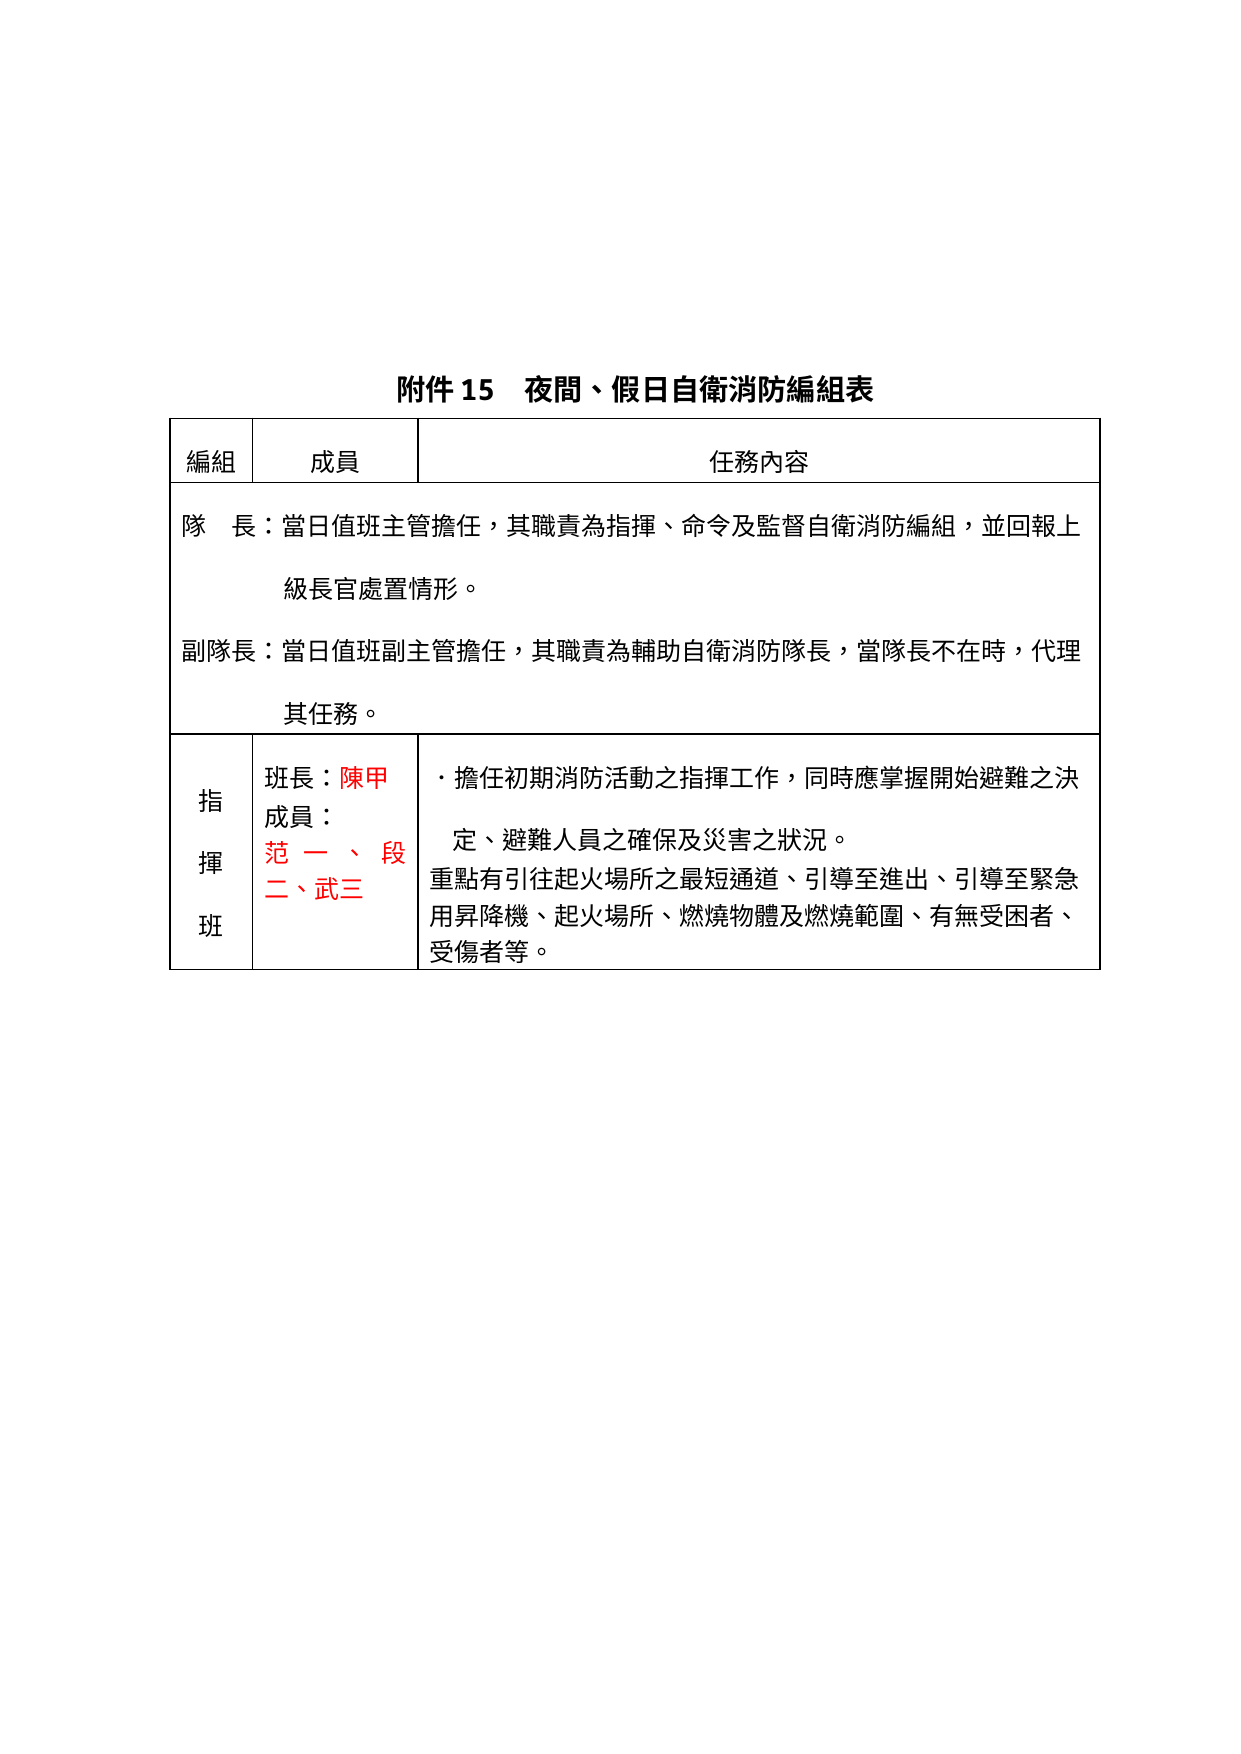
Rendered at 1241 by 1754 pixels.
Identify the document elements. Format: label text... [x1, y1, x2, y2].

text 附件15 夜間、假日自衛消防編組表 [177, 346, 1092, 408]
table_cell 指 揮 班 [171, 735, 252, 968]
table_header 任務內容 [419, 419, 1099, 482]
table_cell ．擔任初期消防活動之指揮工作，同時應掌握開始避難之決定、避難人員之確保及災害之狀況。 重點有引往起火場所之最短通道、引導至進出、引導至緊急用昇降機、起火場所、燃燒物體及燃燒範圍、有無受困者、受傷者等。 [419, 735, 1099, 968]
table_cell 隊 長：當日值班主管擔任，其職責為指揮、命令及監督自衛消防編組，並回報上級長官處置情形。 副隊長：當日值班副主管擔任，其職責為輔助自衛消防隊長，當隊長不在時，代理其任務。 [171, 483, 1099, 733]
table_header 編組 [171, 419, 252, 482]
table_cell 班長：陳甲 成員： 范一、段二、武三 [253, 735, 417, 968]
table_header 成員 [253, 419, 417, 482]
